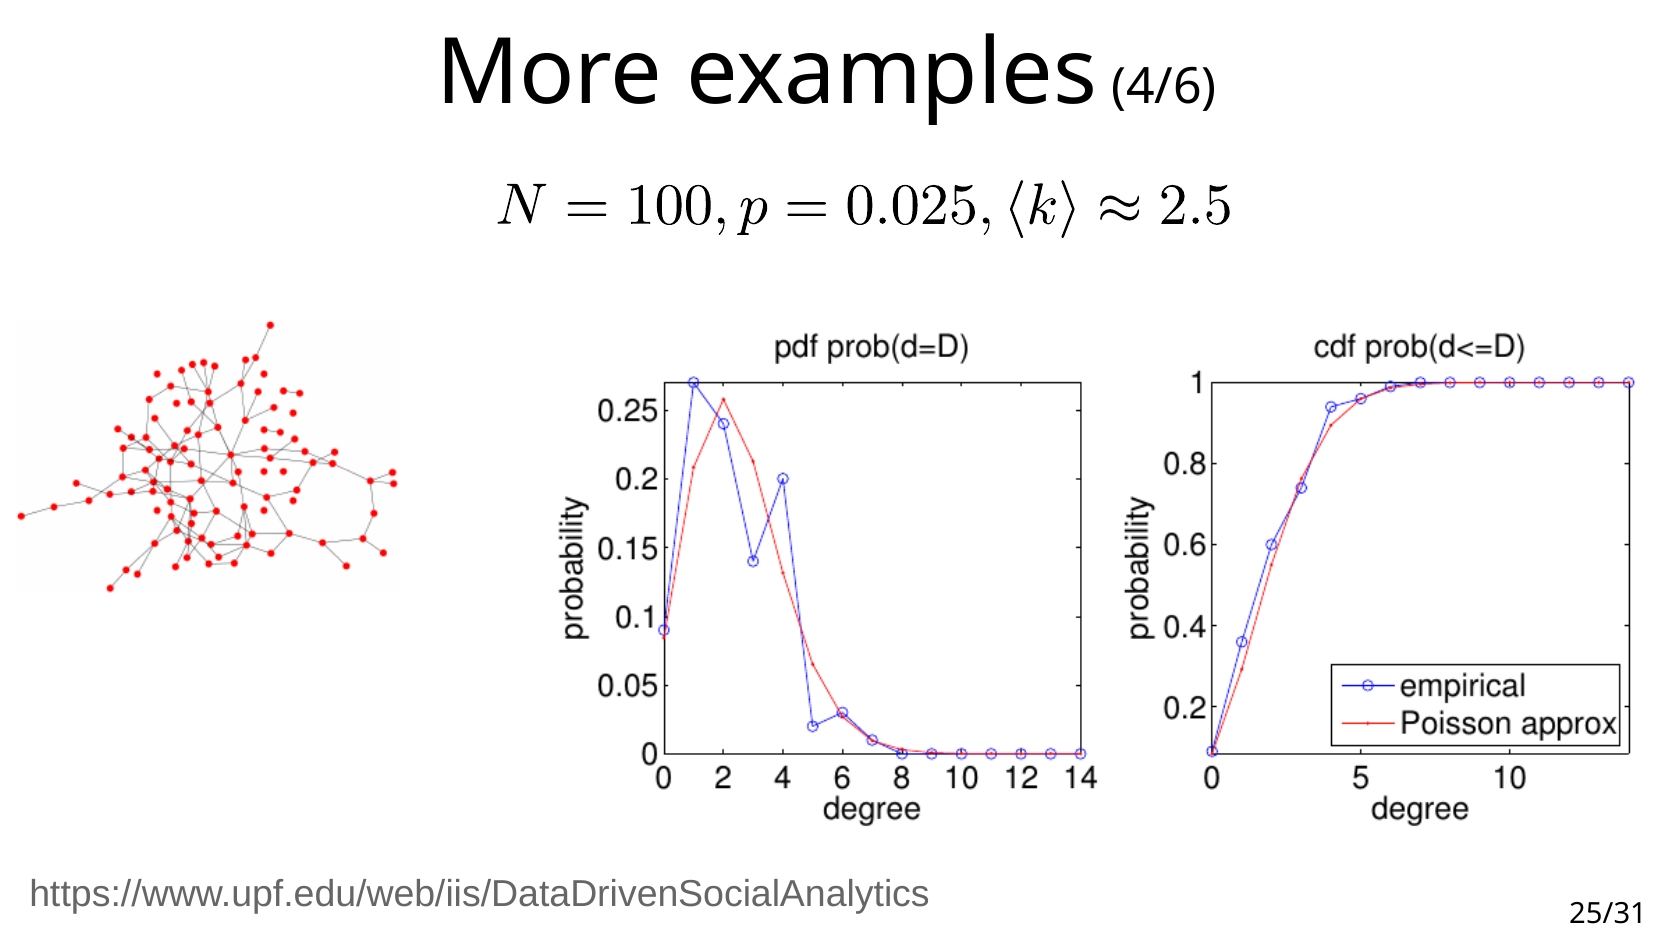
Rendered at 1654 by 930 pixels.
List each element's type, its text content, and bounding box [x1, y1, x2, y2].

text_box https://www.upf.edu/web/iis/DataDrivenSocialAnalytics [14, 864, 1051, 922]
text_box [495, 180, 1233, 239]
title More examples (4/6) [82, 1, 1571, 135]
picture [0, 297, 1653, 847]
